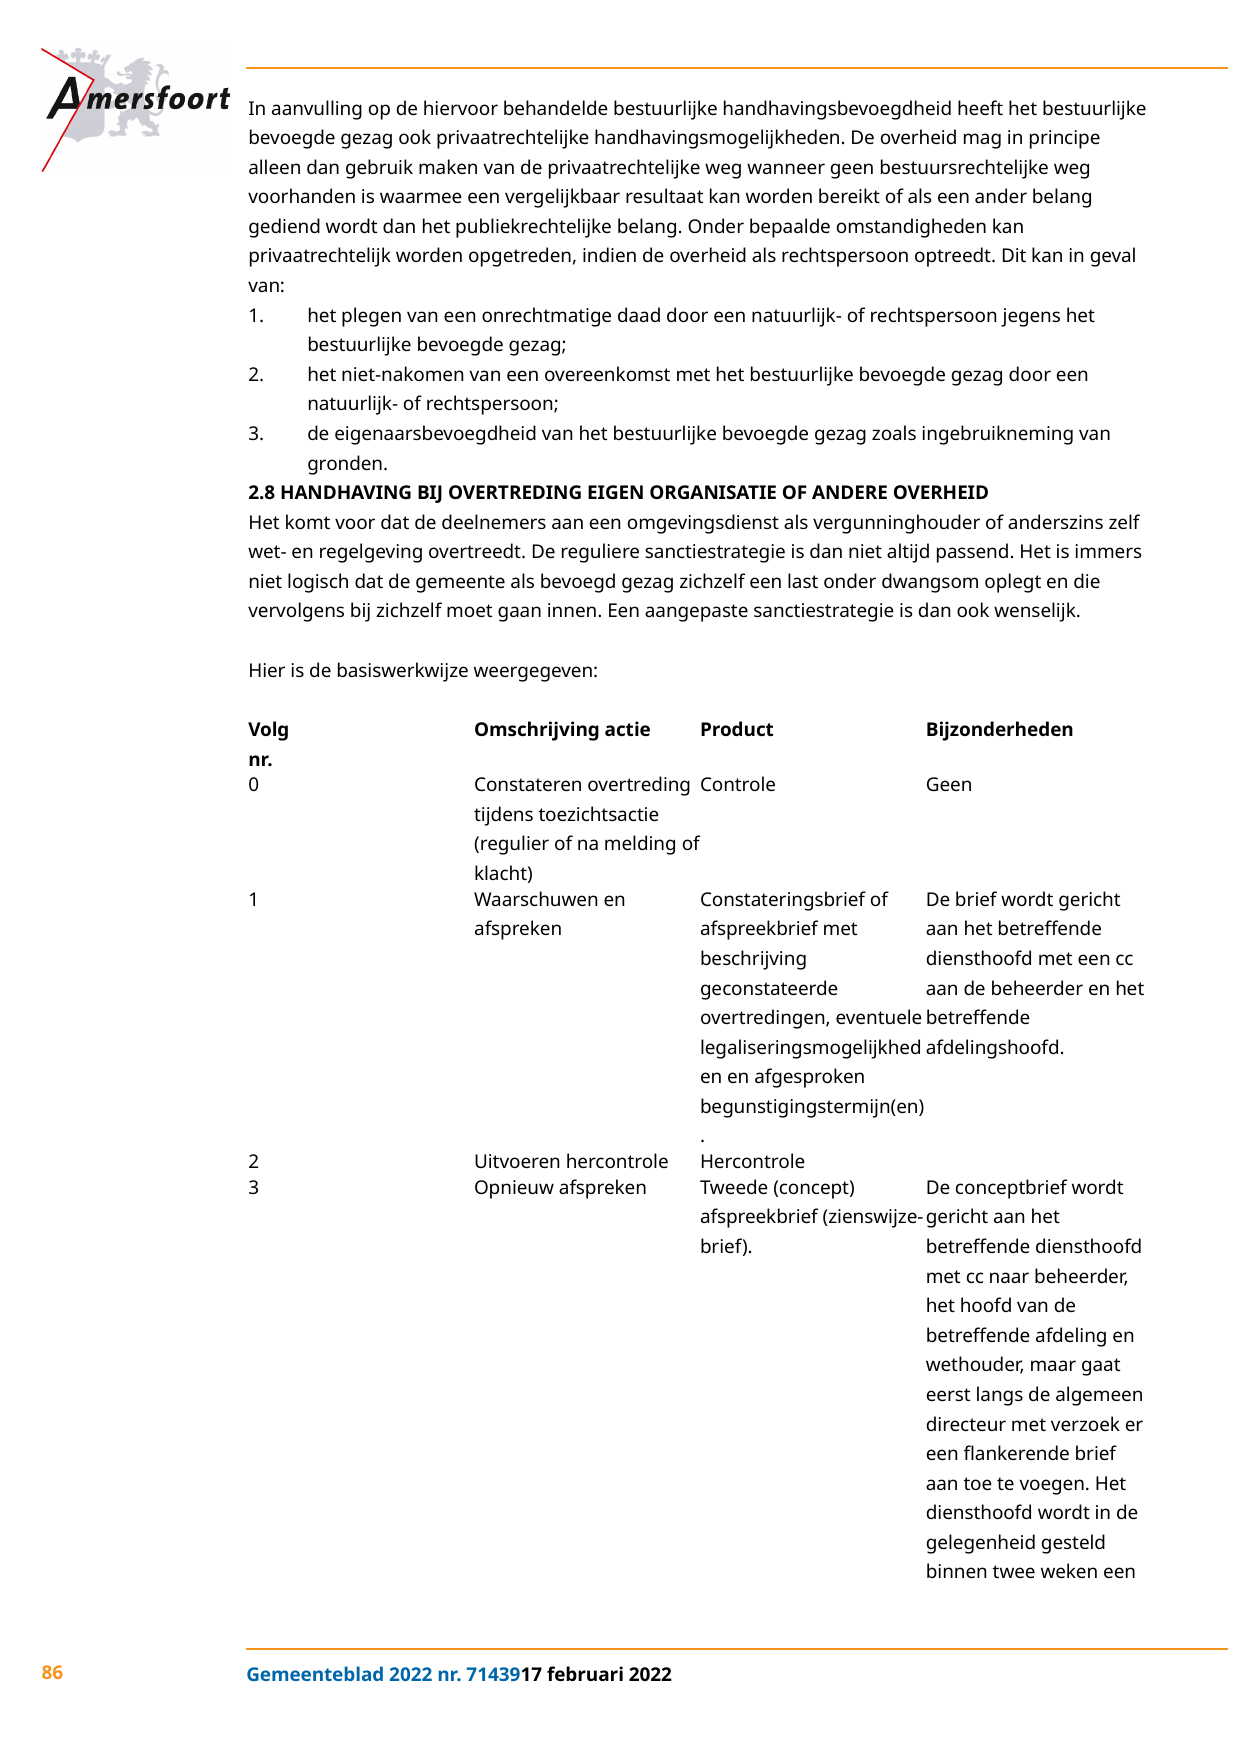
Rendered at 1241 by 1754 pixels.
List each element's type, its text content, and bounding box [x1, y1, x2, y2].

table_header Volg nr. [248, 716, 474, 771]
list het plegen van een onrechtmatige daad door een natuurlijk- of rechtspersoon jegens het bestuurlijke bevoegde gezag; [248, 302, 1152, 357]
table_cell Controle [700, 771, 926, 886]
table_cell Opnieuw afspreken [474, 1174, 700, 1584]
text Hier is de basiswerkwijze weergegeven: [248, 657, 1152, 683]
table_cell Constateren overtreding tijdens toezichtsactie (regulier of na melding of klacht) [474, 771, 700, 886]
table_cell [926, 1148, 1152, 1174]
table_cell Hercontrole [700, 1148, 926, 1174]
table_cell Tweede (concept) afspreekbrief (zienswijze-brief). [700, 1174, 926, 1584]
list het niet-nakomen van een overeenkomst met het bestuurlijke bevoegde gezag door een natuurlijk- of rechtspersoon; [248, 361, 1152, 416]
table_cell De conceptbrief wordt gericht aan het betreffende diensthoofd met cc naar beheerder, het hoofd van de betreffende afdeling en wethouder, maar gaat eerst langs de algemeen directeur met verzoek er een flankerende brief aan toe te voegen. Het diensthoofd wordt in de gelegenheid gesteld binnen twee weken een [926, 1174, 1152, 1584]
list de eigenaarsbevoegdheid van het bestuurlijke bevoegde gezag zoals ingebruikneming van gronden. [248, 420, 1152, 476]
table_cell Waarschuwen en afspreken [474, 886, 700, 1148]
text Het komt voor dat de deelnemers aan een omgevingsdienst als vergunninghouder of anderszins zelf wet- en regelgeving overtreedt. De reguliere sanctiestrategie is dan niet altijd passend. Het is immers niet logisch dat de gemeente als bevoegd gezag zichzelf een last onder dwangsom oplegt en die vervolgens bij zichzelf moet gaan innen. Een aangepaste sanctiestrategie is dan ook wenselijk. [248, 509, 1152, 623]
table_cell De brief wordt gericht aan het betreffende diensthoofd met een cc aan de beheerder en het betreffende afdelingshoofd. [926, 886, 1152, 1148]
table_cell 2 [248, 1148, 474, 1174]
table_header Omschrijving actie [474, 716, 700, 771]
table_header Product [700, 716, 926, 771]
table_cell 0 [248, 771, 474, 886]
table_cell 3 [248, 1174, 474, 1584]
table_header Bijzonderheden [926, 716, 1152, 771]
table_cell Geen [926, 771, 1152, 886]
text In aanvulling op de hiervoor behandelde bestuurlijke handhavingsbevoegdheid heeft het bestuurlijke bevoegde gezag ook privaatrechtelijke handhavingsmogelijkheden. De overheid mag in principe alleen dan gebruik maken van de privaatrechtelijke weg wanneer geen bestuursrechtelijke weg voorhanden is waarmee een vergelijkbaar resultaat kan worden bereikt of als een ander belang gediend wordt dan het publiekrechtelijke belang. Onder bepaalde omstandigheden kan privaatrechtelijk worden opgetreden, indien de overheid als rechtspersoon optreedt. Dit kan in geval van: [248, 95, 1152, 298]
table_cell Constateringsbrief of afspreekbrief met beschrijving geconstateerde overtredingen, eventuele legaliseringsmogelijkheden en afgesproken begunstigingstermijn(en). [700, 886, 926, 1148]
text 2.8 HANDHAVING BIJ OVERTREDING EIGEN ORGANISATIE OF ANDERE OVERHEID [248, 479, 1152, 505]
table_cell Uitvoeren hercontrole [474, 1148, 700, 1174]
table_cell 1 [248, 886, 474, 1148]
picture [41, 47, 231, 172]
